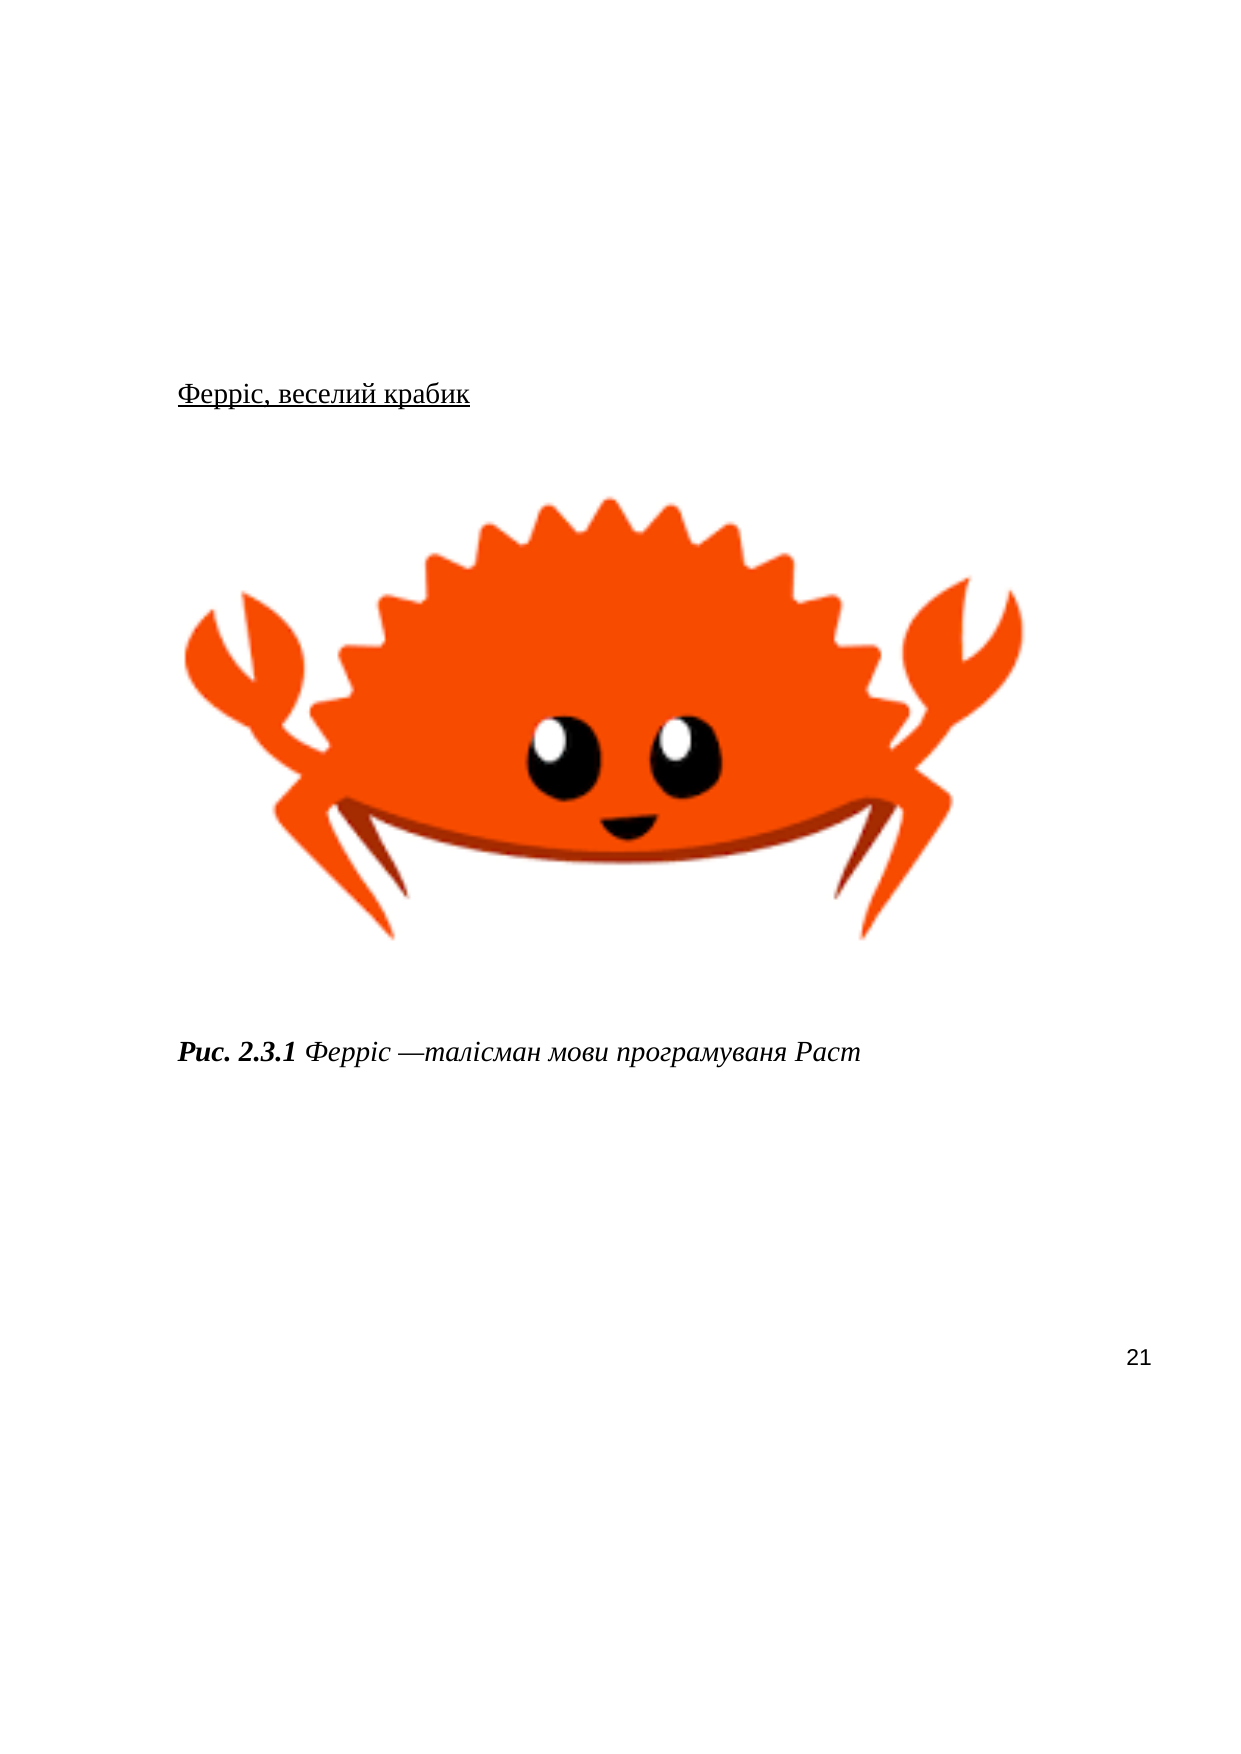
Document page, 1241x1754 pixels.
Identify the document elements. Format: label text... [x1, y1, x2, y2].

picture [177, 435, 1035, 1010]
text Ферріс, веселий крабик [177, 376, 1152, 410]
text Рис. 2.3.1 Ферріс —талісман мови програмуваня Раст [177, 1034, 1152, 1068]
